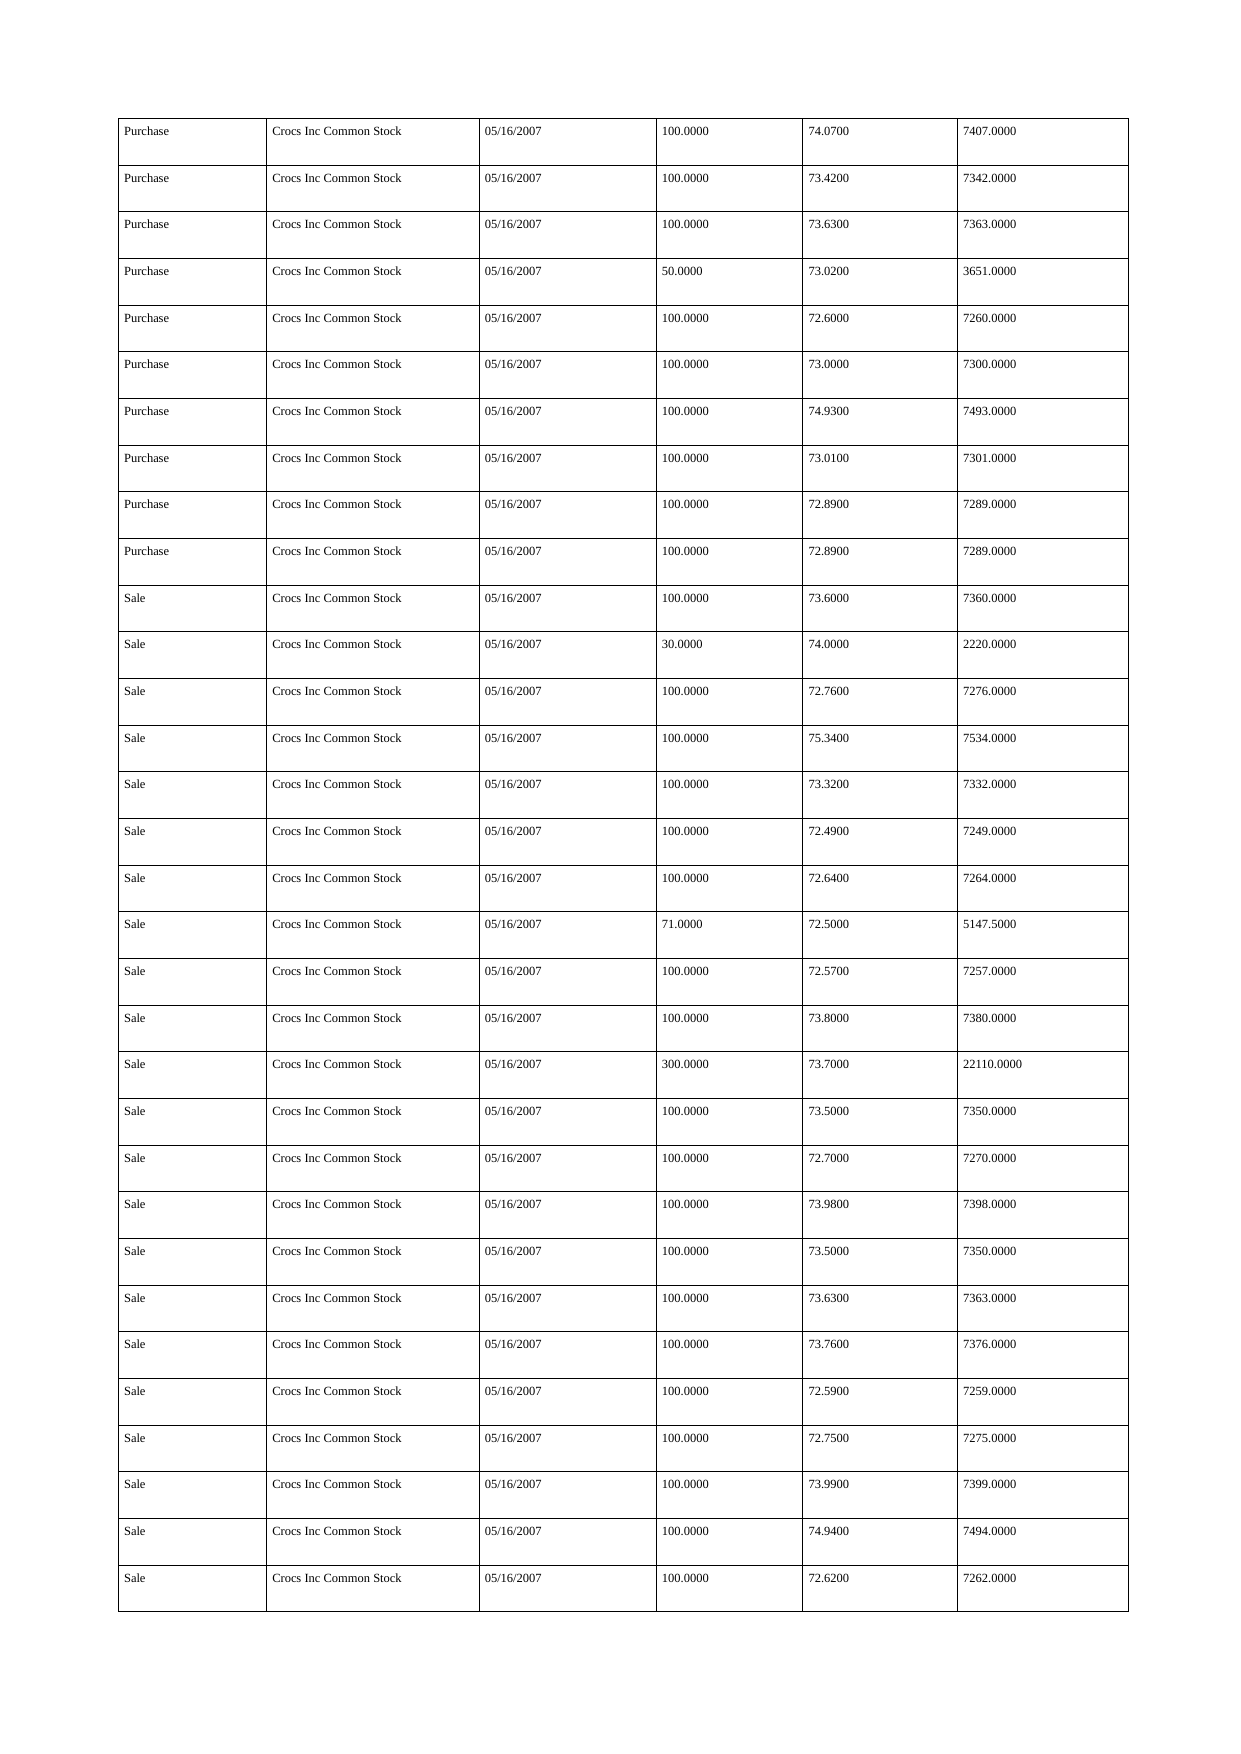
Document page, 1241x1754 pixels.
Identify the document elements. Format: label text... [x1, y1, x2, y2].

table_cell 100.0000 [657, 539, 802, 585]
table_cell 100.0000 [657, 166, 802, 211]
table_cell 7257.0000 [958, 959, 1128, 1005]
table_cell 7350.0000 [958, 1239, 1128, 1285]
table_cell 05/16/2007 [480, 959, 656, 1005]
table_cell 74.0700 [803, 119, 957, 165]
table_cell 73.7600 [803, 1332, 957, 1378]
table_cell Crocs Inc Common Stock [267, 166, 479, 211]
table_cell 74.9300 [803, 399, 957, 445]
table_cell 73.5000 [803, 1239, 957, 1285]
table_cell 7342.0000 [958, 166, 1128, 211]
table_cell 05/16/2007 [480, 1052, 656, 1098]
table_cell 100.0000 [657, 1006, 802, 1051]
table_cell 7534.0000 [958, 726, 1128, 771]
table_cell Sale [119, 1052, 266, 1098]
table_cell Crocs Inc Common Stock [267, 1286, 479, 1331]
table_cell 100.0000 [657, 446, 802, 491]
table_cell Crocs Inc Common Stock [267, 586, 479, 631]
table_cell 72.8900 [803, 492, 957, 538]
table_cell 05/16/2007 [480, 446, 656, 491]
table_cell 2220.0000 [958, 632, 1128, 678]
table_cell 100.0000 [657, 1099, 802, 1145]
table_cell 100.0000 [657, 1146, 802, 1191]
table_cell 73.6300 [803, 212, 957, 258]
table_cell 05/16/2007 [480, 119, 656, 165]
table_cell 72.6000 [803, 306, 957, 351]
table_cell Sale [119, 1286, 266, 1331]
table_cell Crocs Inc Common Stock [267, 866, 479, 911]
table_cell Crocs Inc Common Stock [267, 1099, 479, 1145]
table_cell 05/16/2007 [480, 726, 656, 771]
table_cell 05/16/2007 [480, 1472, 656, 1518]
table_cell 73.4200 [803, 166, 957, 211]
table_cell 100.0000 [657, 1472, 802, 1518]
table_cell 05/16/2007 [480, 1519, 656, 1565]
table_cell 72.5900 [803, 1379, 957, 1425]
table_cell 74.9400 [803, 1519, 957, 1565]
table_cell 05/16/2007 [480, 1146, 656, 1191]
table_cell 7260.0000 [958, 306, 1128, 351]
table_cell Sale [119, 1099, 266, 1145]
table_cell 05/16/2007 [480, 1286, 656, 1331]
table_cell Purchase [119, 492, 266, 538]
table_cell 100.0000 [657, 1426, 802, 1471]
table_cell Sale [119, 1566, 266, 1611]
table_cell 100.0000 [657, 492, 802, 538]
table_cell Crocs Inc Common Stock [267, 446, 479, 491]
table_cell 100.0000 [657, 586, 802, 631]
table_cell 73.9900 [803, 1472, 957, 1518]
table_cell 05/16/2007 [480, 166, 656, 211]
table_cell 7399.0000 [958, 1472, 1128, 1518]
table_cell 72.5000 [803, 912, 957, 958]
table_cell 7494.0000 [958, 1519, 1128, 1565]
table_cell Crocs Inc Common Stock [267, 1052, 479, 1098]
table_cell Sale [119, 1192, 266, 1238]
table_cell 05/16/2007 [480, 1099, 656, 1145]
table_cell 7332.0000 [958, 772, 1128, 818]
table_cell Crocs Inc Common Stock [267, 539, 479, 585]
table_cell Sale [119, 1146, 266, 1191]
table_cell 72.4900 [803, 819, 957, 865]
table_cell Sale [119, 1472, 266, 1518]
table_cell 5147.5000 [958, 912, 1128, 958]
table_cell 7380.0000 [958, 1006, 1128, 1051]
table_cell 74.0000 [803, 632, 957, 678]
table_cell Sale [119, 1006, 266, 1051]
table_cell Sale [119, 1379, 266, 1425]
table_cell 100.0000 [657, 1286, 802, 1331]
table_cell 05/16/2007 [480, 1006, 656, 1051]
table_cell Purchase [119, 399, 266, 445]
table_cell 05/16/2007 [480, 306, 656, 351]
table_cell Sale [119, 1332, 266, 1378]
table_cell 7300.0000 [958, 352, 1128, 398]
table_cell Sale [119, 1426, 266, 1471]
table_cell Crocs Inc Common Stock [267, 1426, 479, 1471]
table_cell Crocs Inc Common Stock [267, 819, 479, 865]
table_cell Sale [119, 1239, 266, 1285]
table_cell 100.0000 [657, 399, 802, 445]
table_cell 7270.0000 [958, 1146, 1128, 1191]
table_cell 73.6300 [803, 1286, 957, 1331]
table_cell 73.6000 [803, 586, 957, 631]
table_cell 7259.0000 [958, 1379, 1128, 1425]
table_cell 05/16/2007 [480, 632, 656, 678]
table_cell Crocs Inc Common Stock [267, 1006, 479, 1051]
table_cell Crocs Inc Common Stock [267, 1146, 479, 1191]
table_cell 05/16/2007 [480, 352, 656, 398]
table_cell Crocs Inc Common Stock [267, 1472, 479, 1518]
table_cell Crocs Inc Common Stock [267, 1239, 479, 1285]
table_cell 05/16/2007 [480, 866, 656, 911]
table_cell 100.0000 [657, 119, 802, 165]
table_cell 05/16/2007 [480, 1566, 656, 1611]
table_cell 100.0000 [657, 866, 802, 911]
table_cell Crocs Inc Common Stock [267, 632, 479, 678]
table_cell 72.6400 [803, 866, 957, 911]
table_cell 100.0000 [657, 306, 802, 351]
table_cell 7398.0000 [958, 1192, 1128, 1238]
table_cell 100.0000 [657, 1332, 802, 1378]
table_cell 05/16/2007 [480, 586, 656, 631]
table_cell 7262.0000 [958, 1566, 1128, 1611]
table_cell 7301.0000 [958, 446, 1128, 491]
table_cell 100.0000 [657, 352, 802, 398]
table_cell Crocs Inc Common Stock [267, 959, 479, 1005]
table_cell 300.0000 [657, 1052, 802, 1098]
table_cell Purchase [119, 539, 266, 585]
table_cell 100.0000 [657, 679, 802, 725]
table_cell 100.0000 [657, 1239, 802, 1285]
table_cell 73.5000 [803, 1099, 957, 1145]
table_cell 100.0000 [657, 1192, 802, 1238]
table_cell 7276.0000 [958, 679, 1128, 725]
table_cell 22110.0000 [958, 1052, 1128, 1098]
table_cell Purchase [119, 166, 266, 211]
table_cell 100.0000 [657, 772, 802, 818]
table_cell Crocs Inc Common Stock [267, 1566, 479, 1611]
table_cell 100.0000 [657, 1379, 802, 1425]
table_cell Sale [119, 819, 266, 865]
table_cell Crocs Inc Common Stock [267, 119, 479, 165]
table_cell Crocs Inc Common Stock [267, 772, 479, 818]
table_cell Purchase [119, 352, 266, 398]
table_cell 7264.0000 [958, 866, 1128, 911]
table_cell Crocs Inc Common Stock [267, 212, 479, 258]
table_cell 100.0000 [657, 819, 802, 865]
table_cell 73.0000 [803, 352, 957, 398]
table_cell 05/16/2007 [480, 819, 656, 865]
table_cell 100.0000 [657, 212, 802, 258]
table_cell 73.0100 [803, 446, 957, 491]
table_cell 71.0000 [657, 912, 802, 958]
table_cell Sale [119, 726, 266, 771]
table_cell Crocs Inc Common Stock [267, 1519, 479, 1565]
table_cell 7275.0000 [958, 1426, 1128, 1471]
table_cell 05/16/2007 [480, 1192, 656, 1238]
table_cell 73.3200 [803, 772, 957, 818]
table_cell 30.0000 [657, 632, 802, 678]
table_cell 73.7000 [803, 1052, 957, 1098]
table_cell Crocs Inc Common Stock [267, 912, 479, 958]
table_cell 72.7600 [803, 679, 957, 725]
table_cell 100.0000 [657, 726, 802, 771]
table_cell Purchase [119, 212, 266, 258]
table_cell 72.8900 [803, 539, 957, 585]
table_cell Sale [119, 632, 266, 678]
table_cell Crocs Inc Common Stock [267, 492, 479, 538]
table_cell 7350.0000 [958, 1099, 1128, 1145]
table_cell 72.6200 [803, 1566, 957, 1611]
table_cell Sale [119, 679, 266, 725]
table_cell Purchase [119, 446, 266, 491]
table_cell 05/16/2007 [480, 399, 656, 445]
table_cell Crocs Inc Common Stock [267, 726, 479, 771]
table_cell Purchase [119, 259, 266, 305]
table_cell 7289.0000 [958, 492, 1128, 538]
table_cell 7363.0000 [958, 212, 1128, 258]
table_cell 72.7000 [803, 1146, 957, 1191]
table_cell 7376.0000 [958, 1332, 1128, 1378]
table_cell Sale [119, 586, 266, 631]
table_cell 73.0200 [803, 259, 957, 305]
table_cell 73.9800 [803, 1192, 957, 1238]
table_cell 05/16/2007 [480, 212, 656, 258]
table_cell 05/16/2007 [480, 1379, 656, 1425]
table_cell 75.3400 [803, 726, 957, 771]
table_cell 50.0000 [657, 259, 802, 305]
table_cell Crocs Inc Common Stock [267, 306, 479, 351]
table_cell 7407.0000 [958, 119, 1128, 165]
table_cell 73.8000 [803, 1006, 957, 1051]
table_cell 05/16/2007 [480, 259, 656, 305]
table_cell 72.5700 [803, 959, 957, 1005]
table_cell Crocs Inc Common Stock [267, 352, 479, 398]
table_cell 100.0000 [657, 1519, 802, 1565]
table_cell 7363.0000 [958, 1286, 1128, 1331]
table_cell 3651.0000 [958, 259, 1128, 305]
table_cell Crocs Inc Common Stock [267, 679, 479, 725]
table_cell 7249.0000 [958, 819, 1128, 865]
table_cell 05/16/2007 [480, 1332, 656, 1378]
table_cell 100.0000 [657, 1566, 802, 1611]
table_cell Sale [119, 772, 266, 818]
table_cell Sale [119, 1519, 266, 1565]
table_cell Crocs Inc Common Stock [267, 1332, 479, 1378]
table_cell 7360.0000 [958, 586, 1128, 631]
table_cell Sale [119, 959, 266, 1005]
table_cell 05/16/2007 [480, 772, 656, 818]
table_cell 72.7500 [803, 1426, 957, 1471]
table_cell 05/16/2007 [480, 912, 656, 958]
table_cell 7493.0000 [958, 399, 1128, 445]
table_cell 05/16/2007 [480, 492, 656, 538]
table_cell Crocs Inc Common Stock [267, 259, 479, 305]
table_cell Crocs Inc Common Stock [267, 399, 479, 445]
table_cell 05/16/2007 [480, 679, 656, 725]
table_cell 05/16/2007 [480, 1426, 656, 1471]
table_cell Sale [119, 912, 266, 958]
table_cell Sale [119, 866, 266, 911]
table_cell Purchase [119, 119, 266, 165]
table_cell Crocs Inc Common Stock [267, 1379, 479, 1425]
table_cell 7289.0000 [958, 539, 1128, 585]
table_cell 05/16/2007 [480, 1239, 656, 1285]
table_cell Crocs Inc Common Stock [267, 1192, 479, 1238]
table_cell 100.0000 [657, 959, 802, 1005]
table_cell 05/16/2007 [480, 539, 656, 585]
table_cell Purchase [119, 306, 266, 351]
